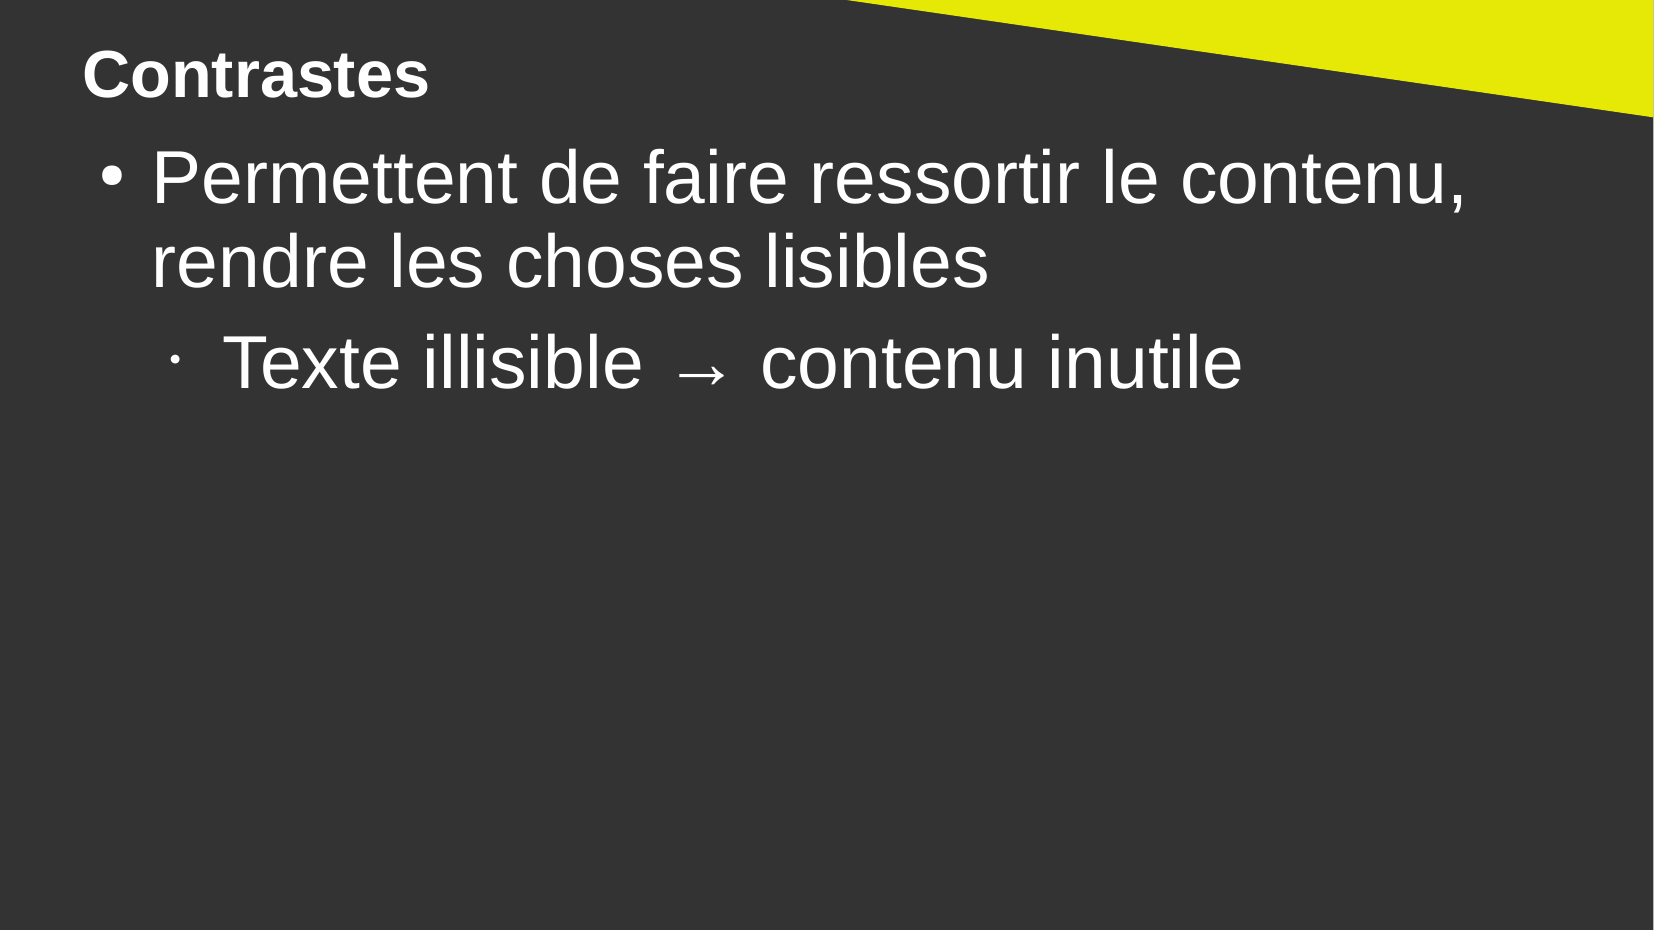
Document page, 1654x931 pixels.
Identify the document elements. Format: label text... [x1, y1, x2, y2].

title Contrastes [82, 37, 1571, 114]
text_box [846, 0, 1654, 118]
list Permettent de faire ressortir le contenu, rendre les choses lisibles Texte illisible → contenu inutile [80, 135, 1620, 709]
